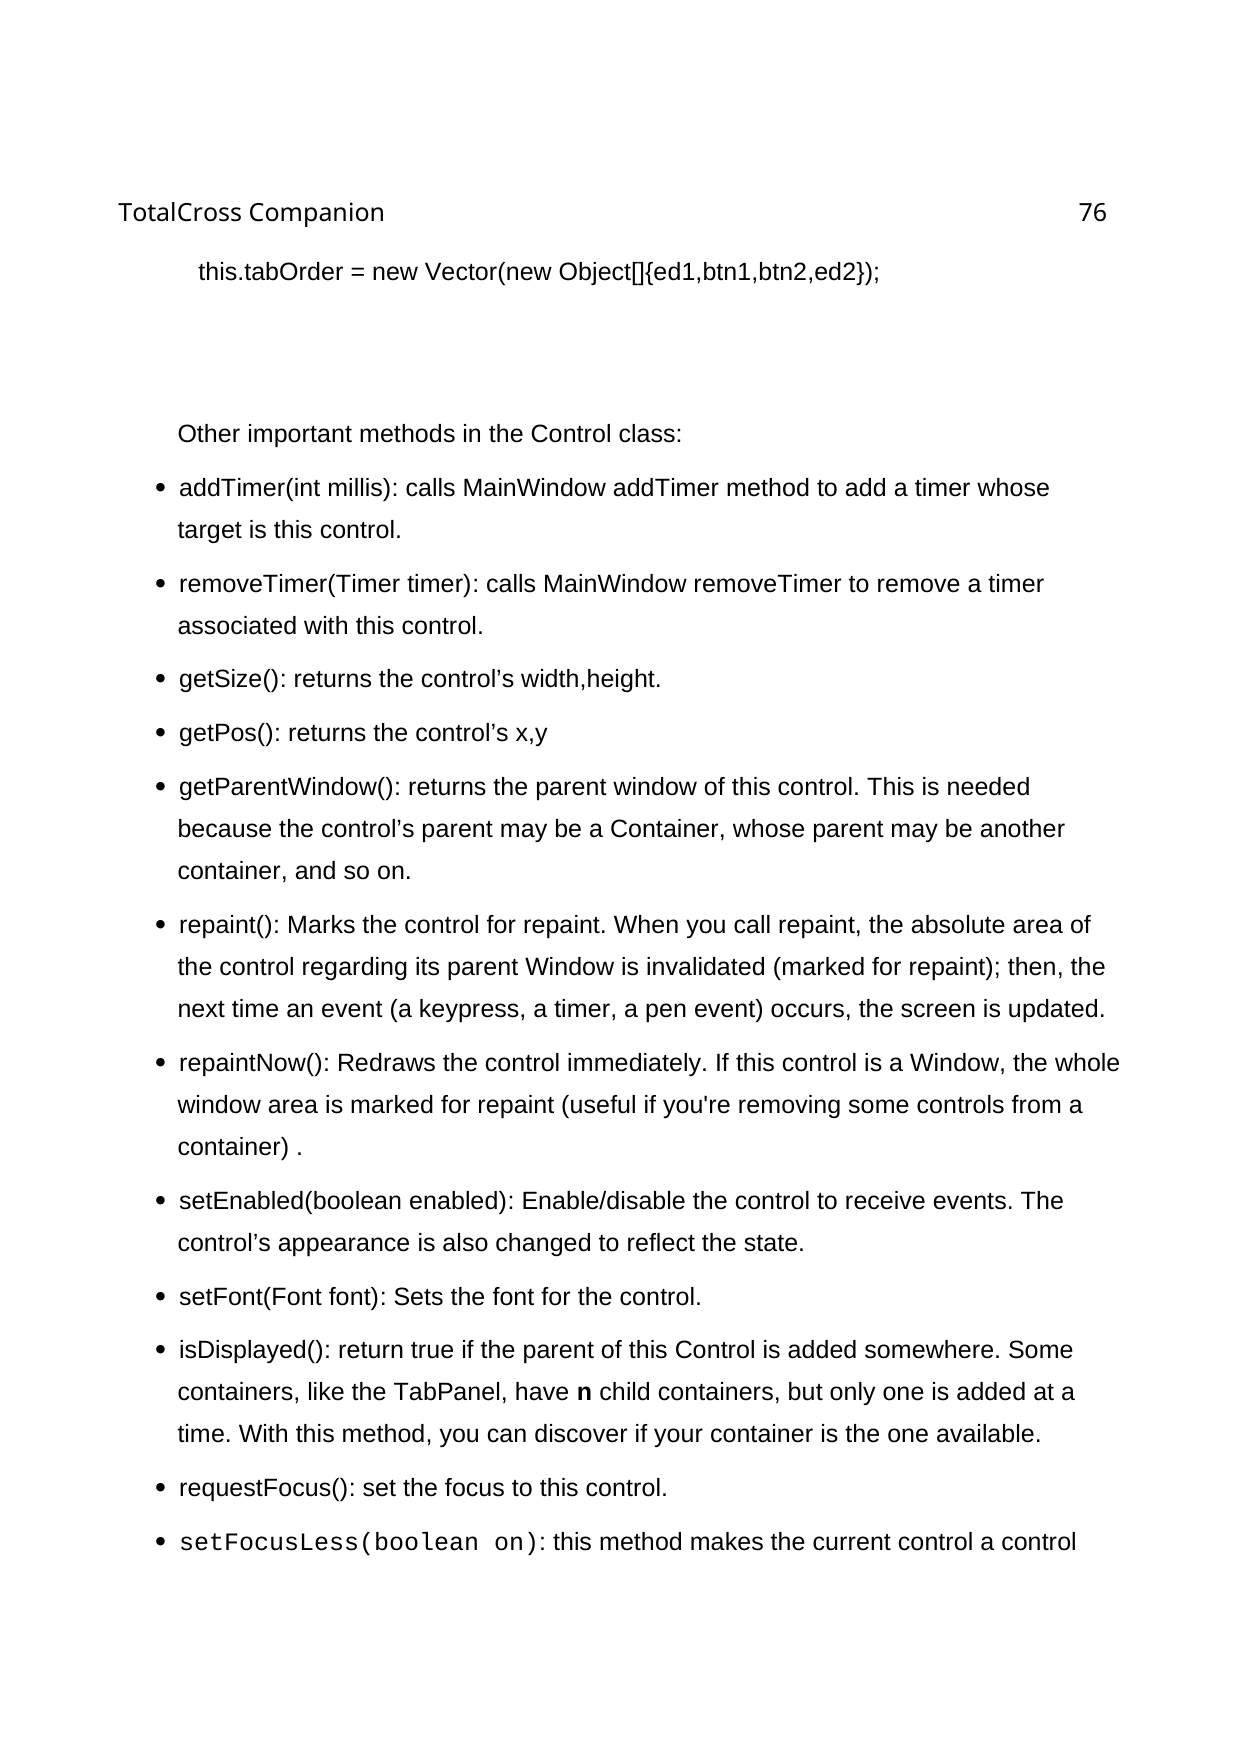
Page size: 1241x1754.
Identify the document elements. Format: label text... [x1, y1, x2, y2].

text this.tabOrder = new Vector(new Object[]{ed1,btn1,btn2,ed2}); [118, 258, 1122, 286]
list requestFocus(): set the focus to this control. [156, 1474, 1122, 1502]
list getPos(): returns the control’s x,y [156, 719, 1122, 747]
list repaint(): Marks the control for repaint. When you call repaint, the absolute area of the control regarding its parent Window is invalidated (marked for repaint); then, the next time an event (a keypress, a timer, a pen event) occurs, the screen is updated. [156, 911, 1122, 1023]
list setFont(Font font): Sets the font for the control. [156, 1282, 1122, 1310]
list getParentWindow(): returns the parent window of this control. This is needed because the control’s parent may be a Container, whose parent may be another container, and so on. [156, 773, 1122, 885]
list setFocusLess(boolean on): this method makes the current control a control [156, 1528, 1122, 1558]
list removeTimer(Timer timer): calls MainWindow removeTimer to remove a timer associated with this control. [156, 569, 1122, 639]
list getSize(): returns the control’s width,height. [156, 665, 1122, 693]
list repaintNow(): Redraws the control immediately. If this control is a Window, the whole window area is marked for repaint (useful if you're removing some controls from a container) . [156, 1049, 1122, 1161]
list isDisplayed(): return true if the parent of this Control is added somewhere. Some containers, like the TabPanel, have n child containers, but only one is added at a time. With this method, you can discover if your container is the one available. [156, 1336, 1122, 1448]
text Other important methods in the Control class: [118, 420, 1122, 448]
list addTimer(int millis): calls MainWindow addTimer method to add a timer whose target is this control. [156, 474, 1122, 544]
list setEnabled(boolean enabled): Enable/disable the control to receive events. The control’s appearance is also changed to reflect the state. [156, 1187, 1122, 1257]
